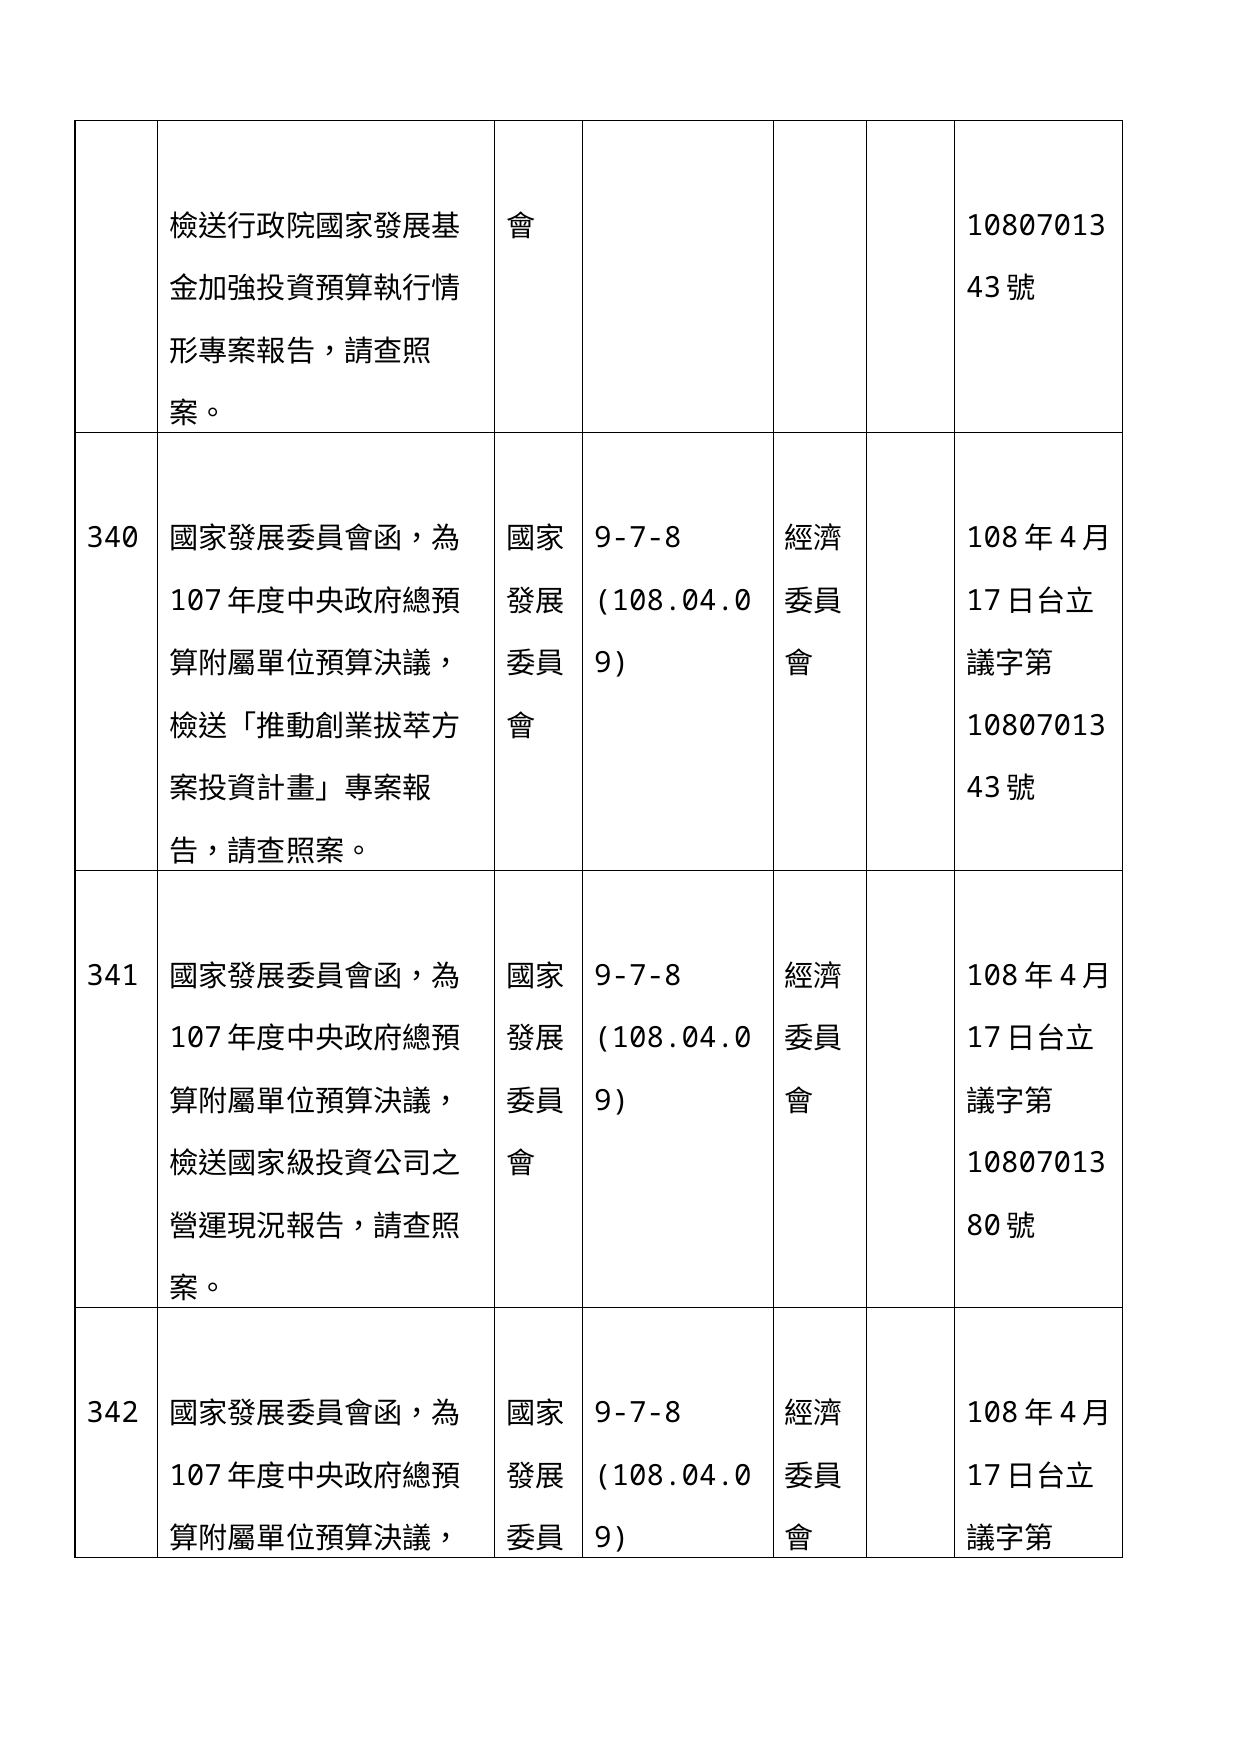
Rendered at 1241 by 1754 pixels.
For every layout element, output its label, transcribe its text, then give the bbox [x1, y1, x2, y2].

table_cell 經濟委員會 [774, 1308, 866, 1557]
table_cell 342 [76, 1308, 157, 1557]
table_cell 會 [495, 121, 582, 432]
table_cell 國家發展委員會 [495, 433, 582, 869]
table_cell 108年4月17日台立議字第1080701380號 [955, 871, 1122, 1307]
table_cell 9-7-8 (108.04.09) [583, 1308, 773, 1557]
table_cell [867, 433, 954, 869]
table_cell 國家發展委員會函，為107年度中央政府總預算附屬單位預算決議，檢送「推動創業拔萃方案投資計畫」專案報告，請查照案。 [158, 433, 494, 869]
table_cell 經濟委員會 [774, 871, 866, 1307]
table_cell [867, 121, 954, 432]
table_cell 經濟委員會 [774, 433, 866, 869]
table_cell [583, 121, 773, 432]
table_cell 9-7-8 (108.04.09) [583, 433, 773, 869]
table_cell [76, 121, 157, 432]
table_cell 國家發展委員會函，為107年度中央政府總預算附屬單位預算決議，檢送國家級投資公司之營運現況報告，請查照案。 [158, 871, 494, 1307]
table_cell 9-7-8 (108.04.09) [583, 871, 773, 1307]
table_cell [867, 871, 954, 1307]
table_cell 國家發展委員 [495, 1308, 582, 1557]
table_cell [867, 1308, 954, 1557]
table_cell 國家發展委員會 [495, 871, 582, 1307]
table_cell [774, 121, 866, 432]
table_cell 108年4月17日台立議字第 [955, 1308, 1122, 1557]
table_cell 108年4月17日台立議字第1080701343號 [955, 433, 1122, 869]
table_cell 341 [76, 871, 157, 1307]
table_cell 檢送行政院國家發展基金加強投資預算執行情形專案報告，請查照案。 [158, 121, 494, 432]
table_cell 國家發展委員會函，為107年度中央政府總預算附屬單位預算決議， [158, 1308, 494, 1557]
table_cell 1080701343號 [955, 121, 1122, 432]
table_cell 340 [76, 433, 157, 869]
